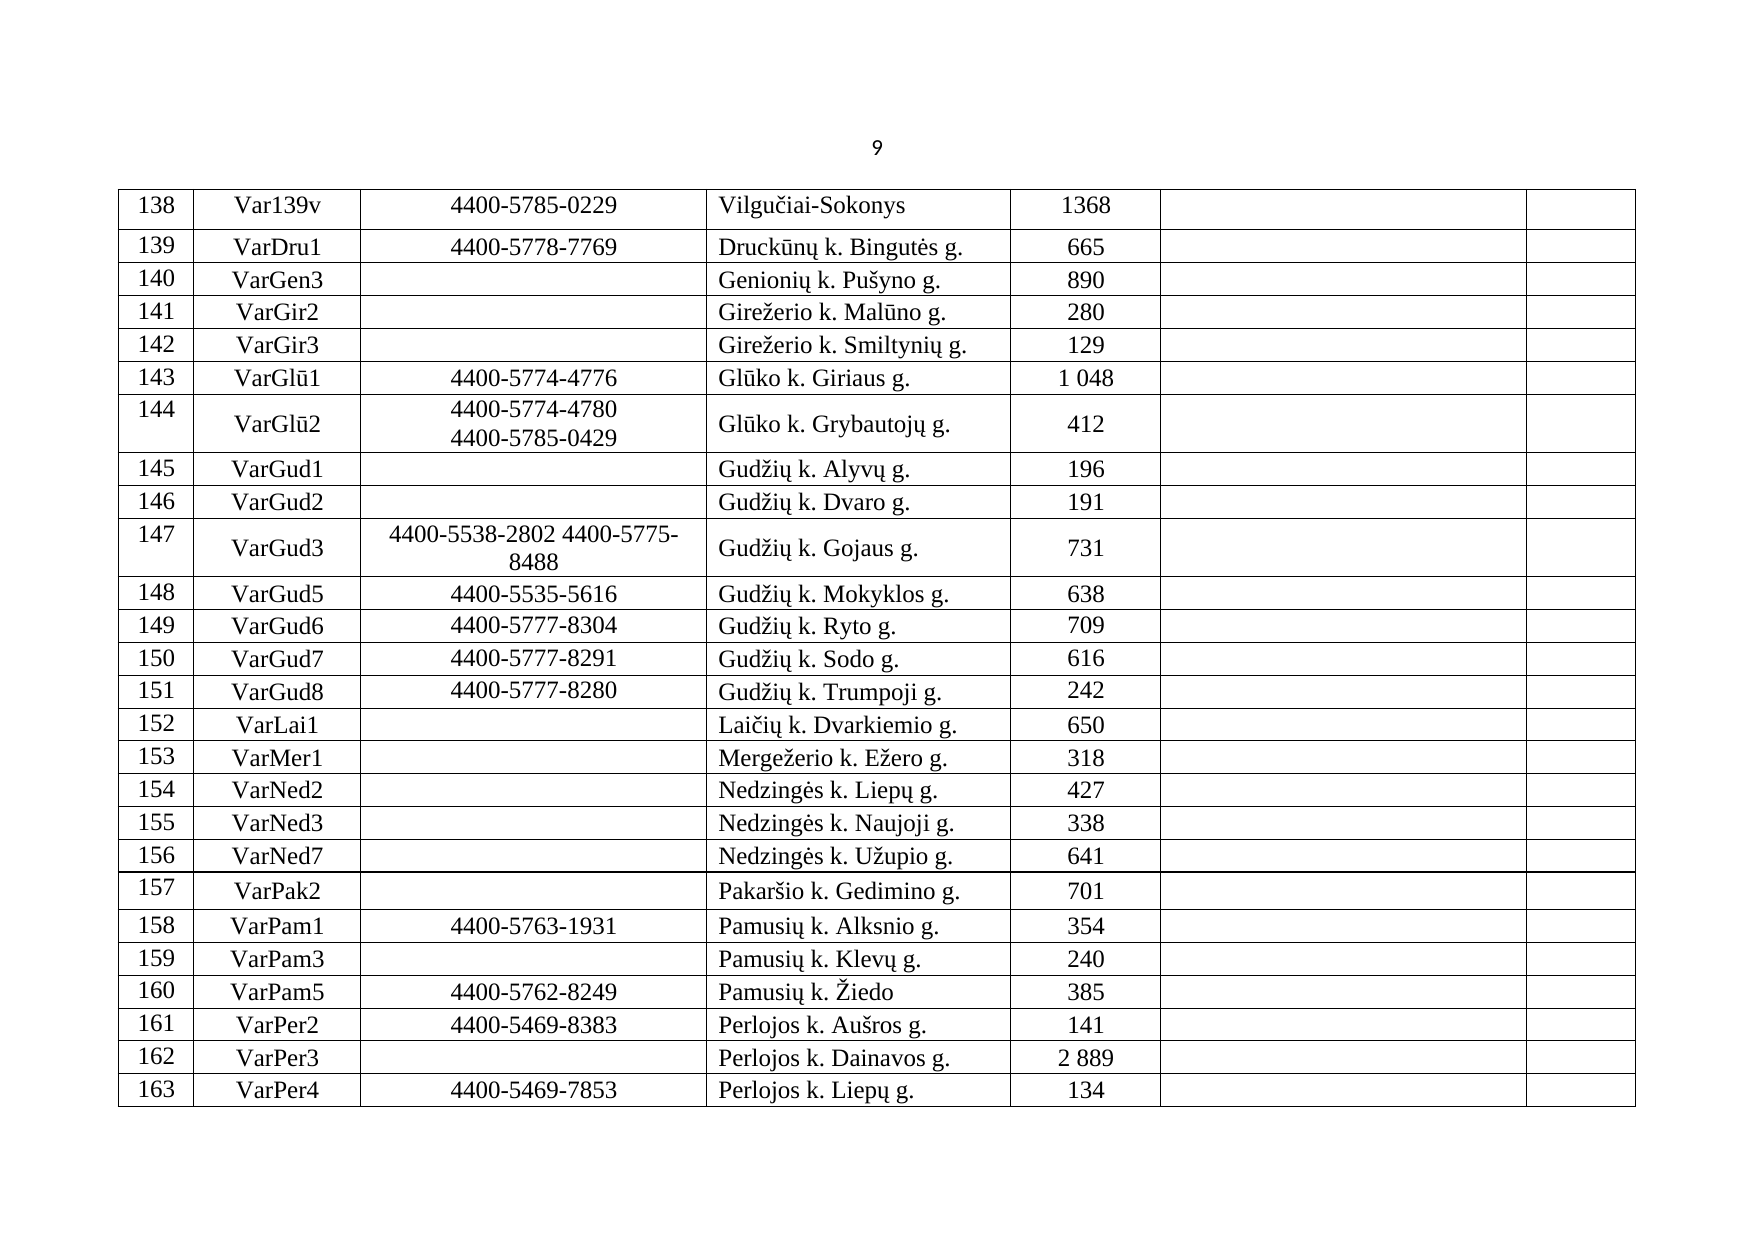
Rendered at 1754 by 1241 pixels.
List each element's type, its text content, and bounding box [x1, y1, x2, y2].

table_cell [1527, 362, 1635, 393]
table_cell Girežerio k. Smiltynių g. [707, 329, 1010, 361]
table_cell 141 [1011, 1009, 1160, 1040]
table_cell VarPak2 [194, 873, 360, 909]
table_cell [1161, 807, 1526, 839]
table_cell [361, 741, 706, 773]
table_cell [1161, 362, 1526, 393]
table_cell VarGud1 [194, 453, 360, 485]
table_cell [1161, 329, 1526, 361]
table_cell 158 [119, 910, 193, 942]
table_cell [361, 263, 706, 295]
table_cell 129 [1011, 329, 1160, 361]
table_cell [1161, 840, 1526, 871]
table_cell VarGud3 [194, 519, 360, 576]
table_cell [1161, 910, 1526, 942]
table_cell Pamusių k. Žiedo [707, 976, 1010, 1007]
table_cell [361, 840, 706, 871]
table_cell 318 [1011, 741, 1160, 773]
table_cell [1527, 643, 1635, 674]
table_cell [1527, 840, 1635, 871]
table_cell 154 [119, 774, 193, 806]
table_cell 427 [1011, 774, 1160, 806]
table_cell Gudžių k. Sodo g. [707, 643, 1010, 674]
table_cell 143 [119, 362, 193, 393]
table_cell 385 [1011, 976, 1160, 1007]
table_cell VarGud8 [194, 676, 360, 707]
table_cell 134 [1011, 1074, 1160, 1106]
table_cell VarNed3 [194, 807, 360, 839]
table_cell 280 [1011, 296, 1160, 328]
table_cell [1527, 1041, 1635, 1073]
table_cell [361, 296, 706, 328]
table_cell [1161, 263, 1526, 295]
table_cell Glūko k. Grybautojų g. [707, 395, 1010, 452]
table_cell [1527, 1074, 1635, 1106]
table_cell [1527, 190, 1635, 229]
table_cell 157 [119, 873, 193, 909]
table_cell 616 [1011, 643, 1160, 674]
table_cell [361, 807, 706, 839]
table_cell [1527, 807, 1635, 839]
table_cell 155 [119, 807, 193, 839]
table_cell [361, 709, 706, 740]
table_cell Gudžių k. Ryto g. [707, 610, 1010, 642]
table_cell 890 [1011, 263, 1160, 295]
table_cell 412 [1011, 395, 1160, 452]
table_cell VarPam5 [194, 976, 360, 1007]
table_cell Vilgučiai-Sokonys [707, 190, 1010, 229]
table_cell 163 [119, 1074, 193, 1106]
table_cell [361, 1041, 706, 1073]
table_cell 145 [119, 453, 193, 485]
table_cell Girežerio k. Malūno g. [707, 296, 1010, 328]
table_cell Gudžių k. Alyvų g. [707, 453, 1010, 485]
table_cell VarPer2 [194, 1009, 360, 1040]
table_cell [1161, 774, 1526, 806]
table_cell VarGud7 [194, 643, 360, 674]
table_cell VarPer3 [194, 1041, 360, 1073]
table_cell Nedzingės k. Liepų g. [707, 774, 1010, 806]
table_cell [1161, 296, 1526, 328]
table_cell [1527, 610, 1635, 642]
table_cell VarPer4 [194, 1074, 360, 1106]
table_cell 242 [1011, 676, 1160, 707]
table_cell [1161, 1074, 1526, 1106]
table_cell [1161, 395, 1526, 452]
table_cell [1527, 676, 1635, 707]
table_cell VarGir3 [194, 329, 360, 361]
table_cell 148 [119, 577, 193, 609]
table_cell Perlojos k. Liepų g. [707, 1074, 1010, 1106]
table_cell [1527, 577, 1635, 609]
table_cell [1161, 486, 1526, 518]
table_cell [361, 943, 706, 974]
table_cell 4400-5469-8383 [361, 1009, 706, 1040]
table_cell [1527, 774, 1635, 806]
table_cell Laičių k. Dvarkiemio g. [707, 709, 1010, 740]
table_cell 4400-5777-8291 [361, 643, 706, 674]
table_cell VarGud6 [194, 610, 360, 642]
table_cell [1161, 643, 1526, 674]
table_cell 159 [119, 943, 193, 974]
table_cell VarGen3 [194, 263, 360, 295]
table_cell VarPam1 [194, 910, 360, 942]
table_cell [1527, 519, 1635, 576]
table_cell 1368 [1011, 190, 1160, 229]
table_cell Nedzingės k. Užupio g. [707, 840, 1010, 871]
table_cell Glūko k. Giriaus g. [707, 362, 1010, 393]
table_cell 156 [119, 840, 193, 871]
table_cell [361, 873, 706, 909]
table_cell VarGud2 [194, 486, 360, 518]
table_cell Perlojos k. Aušros g. [707, 1009, 1010, 1040]
table_cell [1161, 519, 1526, 576]
table_cell [1161, 676, 1526, 707]
table_cell Genionių k. Pušyno g. [707, 263, 1010, 295]
table_cell 650 [1011, 709, 1160, 740]
table_cell 150 [119, 643, 193, 674]
table_cell [1161, 943, 1526, 974]
table_cell [1161, 873, 1526, 909]
table_cell [1161, 610, 1526, 642]
table_cell [1161, 1009, 1526, 1040]
table_cell 140 [119, 263, 193, 295]
table_cell [1161, 976, 1526, 1007]
table_cell 4400-5777-8280 [361, 676, 706, 707]
table_cell [1527, 741, 1635, 773]
table_cell [1527, 943, 1635, 974]
table_cell [1161, 577, 1526, 609]
table_cell 709 [1011, 610, 1160, 642]
table_cell 1 048 [1011, 362, 1160, 393]
table_cell Perlojos k. Dainavos g. [707, 1041, 1010, 1073]
table_cell VarNed2 [194, 774, 360, 806]
table_cell 4400-5763-1931 [361, 910, 706, 942]
table_cell 638 [1011, 577, 1160, 609]
table_cell 151 [119, 676, 193, 707]
table_cell 4400-5777-8304 [361, 610, 706, 642]
table_cell 4400-5778-7769 [361, 230, 706, 262]
table_cell 354 [1011, 910, 1160, 942]
table_cell [1527, 486, 1635, 518]
table_cell 139 [119, 230, 193, 262]
table_cell 149 [119, 610, 193, 642]
table_cell [1527, 1009, 1635, 1040]
table_cell [1527, 453, 1635, 485]
table_cell [1161, 709, 1526, 740]
table_cell 153 [119, 741, 193, 773]
table_cell VarNed7 [194, 840, 360, 871]
table_cell 191 [1011, 486, 1160, 518]
table_cell 161 [119, 1009, 193, 1040]
table_cell [1527, 976, 1635, 1007]
table_cell 142 [119, 329, 193, 361]
table_cell 196 [1011, 453, 1160, 485]
table_cell [1161, 230, 1526, 262]
table_cell [361, 486, 706, 518]
table_cell 4400-5774-4780 4400-5785-0429 [361, 395, 706, 452]
table_cell 240 [1011, 943, 1160, 974]
table_cell Nedzingės k. Naujoji g. [707, 807, 1010, 839]
table_cell VarGir2 [194, 296, 360, 328]
table_cell Gudžių k. Dvaro g. [707, 486, 1010, 518]
table_cell [1527, 230, 1635, 262]
table_cell VarGud5 [194, 577, 360, 609]
table_cell Mergežerio k. Ežero g. [707, 741, 1010, 773]
table_cell Pamusių k. Alksnio g. [707, 910, 1010, 942]
table_cell VarGlū1 [194, 362, 360, 393]
table_cell VarLai1 [194, 709, 360, 740]
table_cell 141 [119, 296, 193, 328]
table_cell Gudžių k. Gojaus g. [707, 519, 1010, 576]
table_cell [361, 774, 706, 806]
table_cell 701 [1011, 873, 1160, 909]
table_cell 731 [1011, 519, 1160, 576]
table_cell 338 [1011, 807, 1160, 839]
table_cell 2 889 [1011, 1041, 1160, 1073]
table_cell VarPam3 [194, 943, 360, 974]
table_cell VarGlū2 [194, 395, 360, 452]
table_cell [1527, 709, 1635, 740]
table_cell 146 [119, 486, 193, 518]
table_cell Druckūnų k. Bingutės g. [707, 230, 1010, 262]
table_cell 160 [119, 976, 193, 1007]
table_cell [1161, 741, 1526, 773]
table_cell [1161, 453, 1526, 485]
table_cell [361, 329, 706, 361]
table_cell 4400-5774-4776 [361, 362, 706, 393]
table_cell [1527, 873, 1635, 909]
table_cell 641 [1011, 840, 1160, 871]
table_cell 4400-5538-2802 4400-5775-8488 [361, 519, 706, 576]
table_cell [1527, 395, 1635, 452]
table_cell 4400-5785-0229 [361, 190, 706, 229]
table_cell [361, 453, 706, 485]
table_cell VarDru1 [194, 230, 360, 262]
table_cell 665 [1011, 230, 1160, 262]
table_cell 147 [119, 519, 193, 576]
table_cell [1161, 1041, 1526, 1073]
table_cell 4400-5469-7853 [361, 1074, 706, 1106]
table_cell 138 [119, 190, 193, 229]
table_cell [1527, 263, 1635, 295]
table_cell 4400-5535-5616 [361, 577, 706, 609]
table_cell 144 [119, 395, 193, 452]
table_cell [1527, 329, 1635, 361]
table_cell 162 [119, 1041, 193, 1073]
table_cell [1527, 910, 1635, 942]
table_cell [1527, 296, 1635, 328]
table_cell Gudžių k. Mokyklos g. [707, 577, 1010, 609]
table_cell Gudžių k. Trumpoji g. [707, 676, 1010, 707]
table_cell 152 [119, 709, 193, 740]
table_cell 4400-5762-8249 [361, 976, 706, 1007]
table_cell VarMer1 [194, 741, 360, 773]
table_cell Pakaršio k. Gedimino g. [707, 873, 1010, 909]
table_cell [1161, 190, 1526, 229]
table_cell Pamusių k. Klevų g. [707, 943, 1010, 974]
table_cell Var139v [194, 190, 360, 229]
